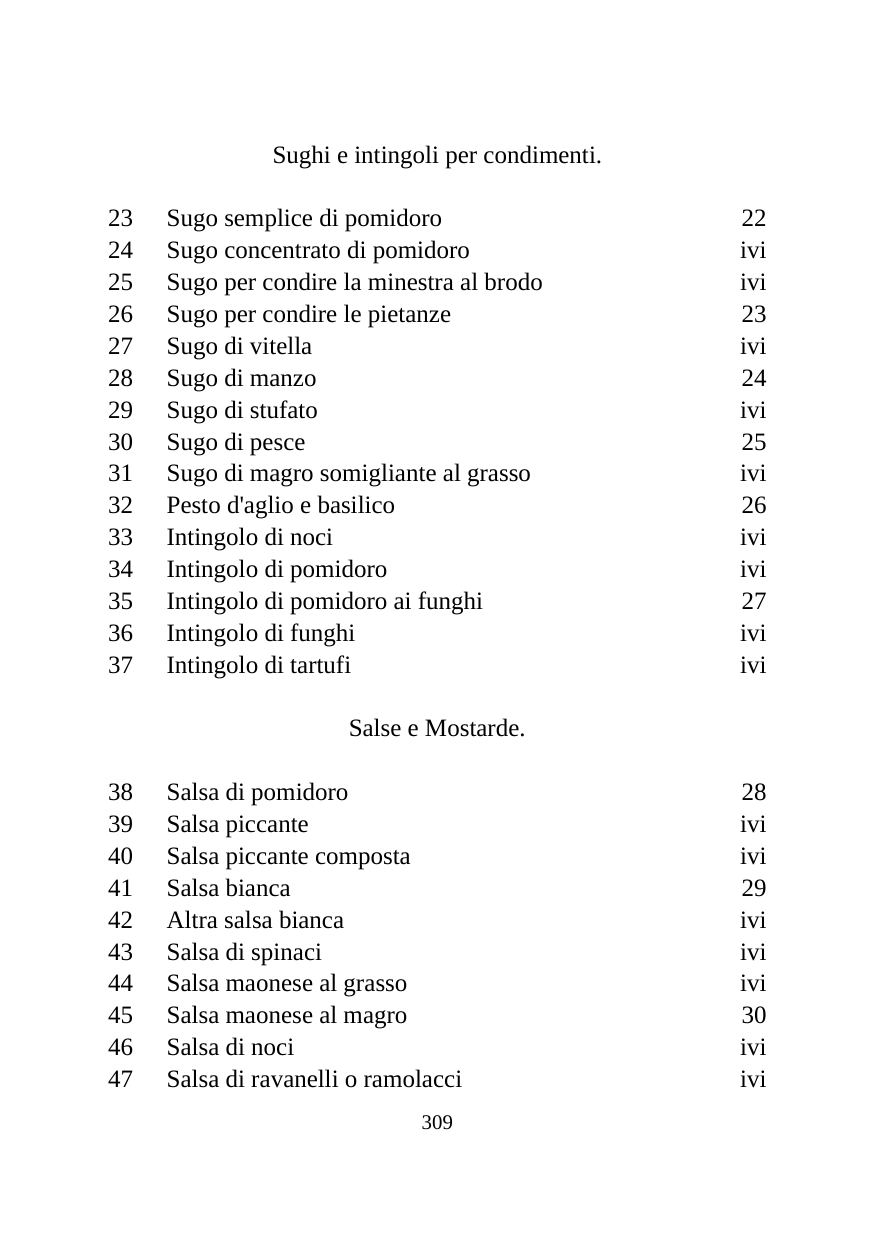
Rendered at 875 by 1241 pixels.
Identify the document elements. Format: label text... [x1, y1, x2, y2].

table_cell Salsa piccante [165, 808, 703, 839]
table_cell Intingolo di funghi [165, 616, 703, 648]
table_cell 30 [106, 425, 165, 457]
table_cell 34 [106, 553, 165, 584]
table_cell 31 [106, 457, 165, 489]
table_cell 46 [106, 1031, 165, 1062]
table_cell ivi [704, 1031, 768, 1062]
table_cell Pesto d'aglio e basilico [165, 489, 703, 521]
table_cell ivi [704, 648, 768, 680]
table_cell [704, 106, 768, 138]
table_cell 42 [106, 903, 165, 935]
table_cell ivi [704, 935, 768, 967]
table_cell ivi [704, 616, 768, 648]
table_cell 27 [704, 584, 768, 616]
table_cell 39 [106, 808, 165, 839]
table_cell 32 [106, 489, 165, 521]
table_cell 27 [106, 329, 165, 361]
table_cell ivi [704, 266, 768, 297]
table_cell 40 [106, 839, 165, 871]
table_cell 38 [106, 776, 165, 807]
table_cell 25 [106, 266, 165, 297]
table_cell 24 [106, 234, 165, 266]
table_cell Salsa di ravanelli o ramolacci [165, 1063, 703, 1094]
table_cell 36 [106, 616, 165, 648]
table_cell Salsa di spinaci [165, 935, 703, 967]
table_cell ivi [704, 903, 768, 935]
table_cell [165, 170, 703, 202]
table_cell ivi [704, 457, 768, 489]
table_cell [165, 680, 703, 712]
table_cell [704, 680, 768, 712]
table_cell 35 [106, 584, 165, 616]
table_cell 33 [106, 521, 165, 552]
table_cell ivi [704, 808, 768, 839]
table_cell Sugo concentrato di pomidoro [165, 234, 703, 266]
table_cell 28 [704, 776, 768, 807]
table_cell Sugo di manzo [165, 361, 703, 393]
table_cell Sugo per condire la minestra al brodo [165, 266, 703, 297]
table_cell Sugo di pesce [165, 425, 703, 457]
table_cell ivi [704, 967, 768, 999]
table_cell Salsa di pomidoro [165, 776, 703, 807]
table_cell [106, 106, 165, 138]
table_cell Altra salsa bianca [165, 903, 703, 935]
table_cell ivi [704, 234, 768, 266]
table_cell 24 [704, 361, 768, 393]
table_cell 43 [106, 935, 165, 967]
table_cell Intingolo di pomidoro ai funghi [165, 584, 703, 616]
table_cell 23 [704, 298, 768, 329]
table_cell ivi [704, 839, 768, 871]
table_cell Sughi e intingoli per condimenti. [106, 138, 768, 170]
table_cell 45 [106, 999, 165, 1031]
table_cell 22 [704, 202, 768, 234]
table_cell Intingolo di pomidoro [165, 553, 703, 584]
table_cell 26 [106, 298, 165, 329]
table_cell 28 [106, 361, 165, 393]
table_cell 29 [704, 871, 768, 903]
table_cell ivi [704, 393, 768, 425]
table_cell Sugo per condire le pietanze [165, 298, 703, 329]
table_cell Sugo di stufato [165, 393, 703, 425]
table_cell ivi [704, 329, 768, 361]
table_cell Sugo di magro somigliante al grasso [165, 457, 703, 489]
table_cell 26 [704, 489, 768, 521]
table_cell 29 [106, 393, 165, 425]
table_cell Sugo di vitella [165, 329, 703, 361]
table_cell [106, 170, 165, 202]
table_cell Salsa maonese al grasso [165, 967, 703, 999]
table_cell ivi [704, 1063, 768, 1094]
table_cell [106, 744, 165, 776]
table_cell Salsa di noci [165, 1031, 703, 1062]
table_cell 47 [106, 1063, 165, 1094]
table_cell Sugo semplice di pomidoro [165, 202, 703, 234]
table_cell Salsa maonese al magro [165, 999, 703, 1031]
table_cell ivi [704, 553, 768, 584]
table_cell [165, 744, 703, 776]
table_cell 41 [106, 871, 165, 903]
table_cell [704, 170, 768, 202]
table_cell Intingolo di noci [165, 521, 703, 552]
table_cell [106, 680, 165, 712]
table_cell 37 [106, 648, 165, 680]
table_cell 25 [704, 425, 768, 457]
table_cell Intingolo di tartufi [165, 648, 703, 680]
table_cell Salse e Mostarde. [106, 712, 768, 744]
table_cell 30 [704, 999, 768, 1031]
table_cell ivi [704, 521, 768, 552]
table_cell [704, 744, 768, 776]
table_cell Salsa piccante composta [165, 839, 703, 871]
table_cell 44 [106, 967, 165, 999]
table_cell [165, 106, 703, 138]
table_cell 23 [106, 202, 165, 234]
table_cell Salsa bianca [165, 871, 703, 903]
